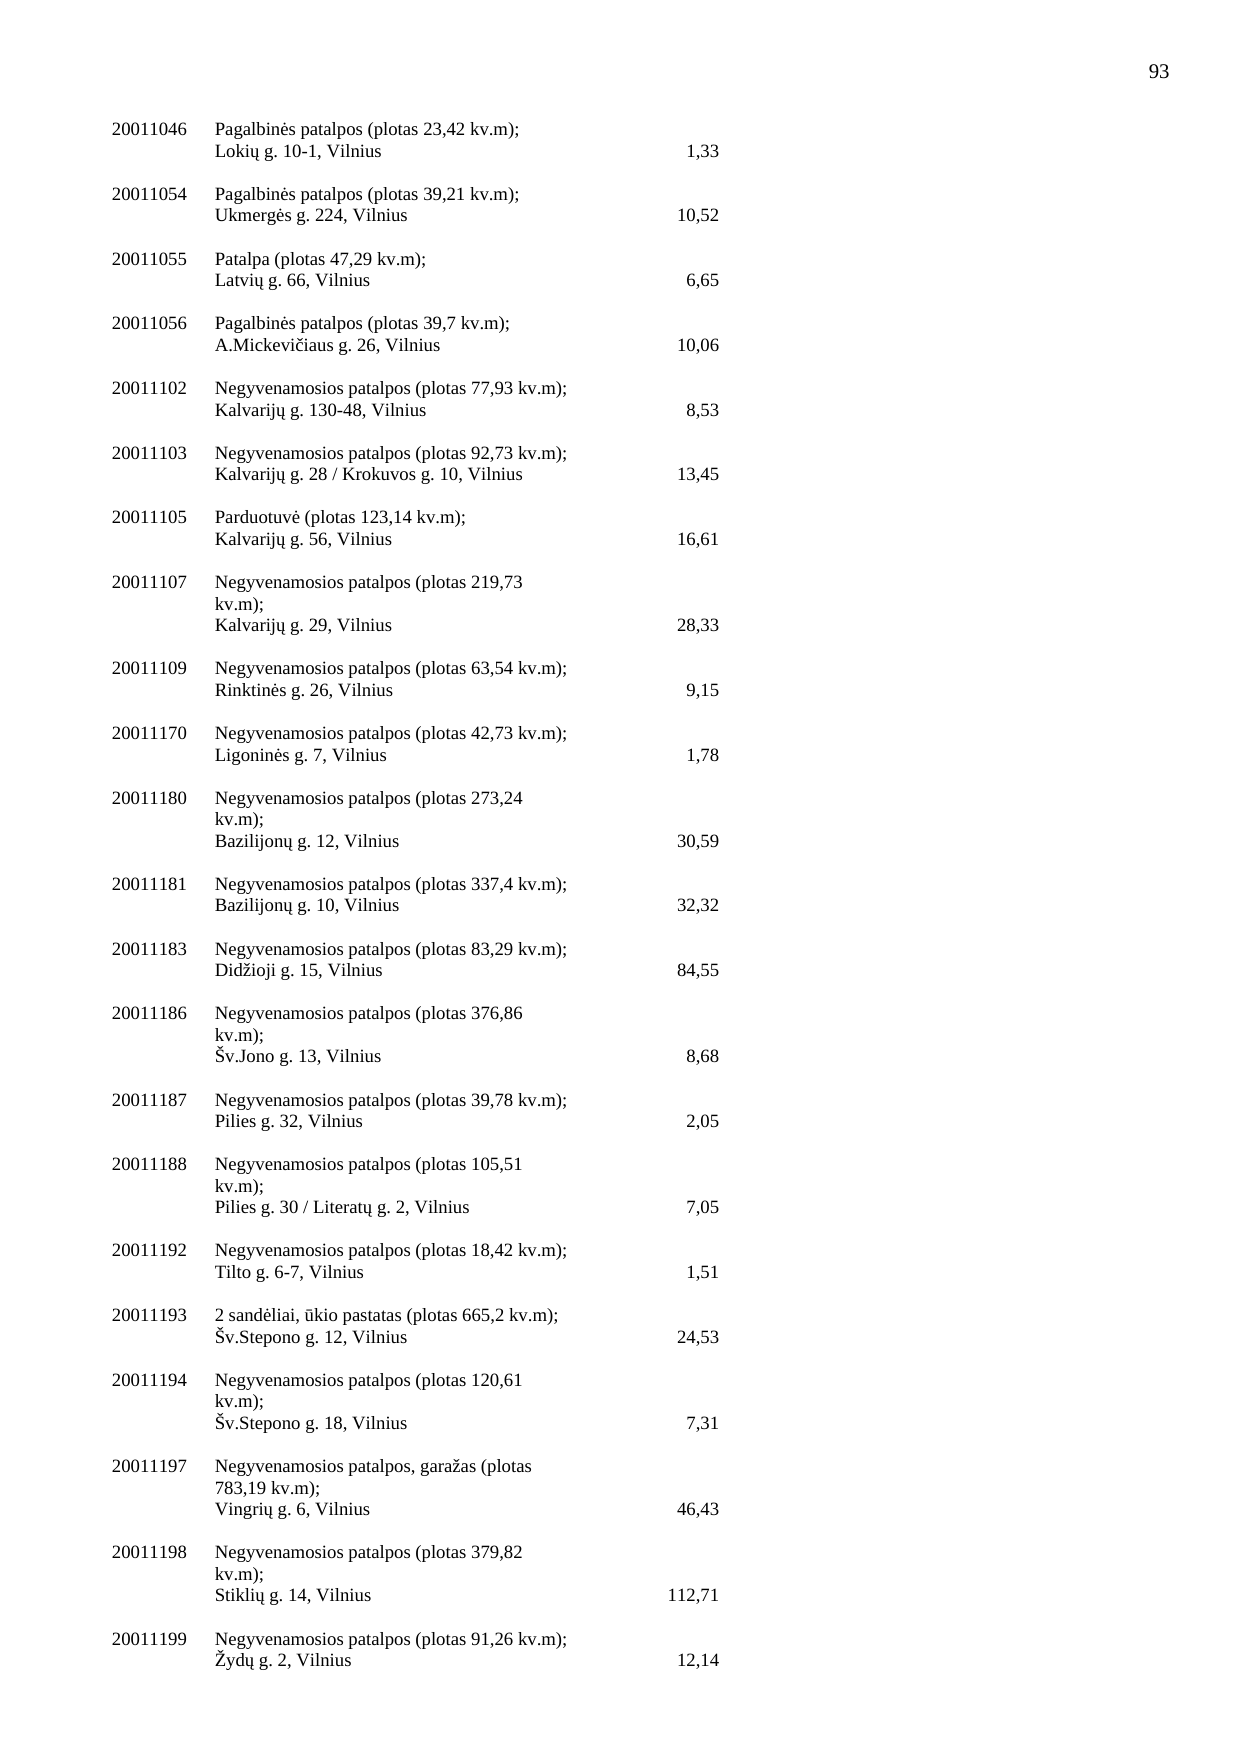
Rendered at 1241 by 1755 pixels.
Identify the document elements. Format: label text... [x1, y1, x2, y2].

table_cell [1104, 248, 1192, 312]
table_cell [853, 1369, 974, 1455]
table_cell [975, 938, 1104, 1002]
table_cell [1104, 1455, 1192, 1541]
table_cell 2 sandėliai, ūkio pastatas (plotas 665,2 kv.m); Šv.Stepono g. 12, Vilnius [203, 1304, 587, 1369]
table_cell Negyvenamosios patalpos (plotas 77,93 kv.m); Kalvarijų g. 130-48, Vilnius [203, 377, 587, 442]
table_cell [975, 1628, 1104, 1692]
table_cell [735, 1369, 853, 1455]
table_cell 6,65 [587, 248, 735, 312]
table_cell 24,53 [587, 1304, 735, 1369]
table_cell 20011192 [100, 1239, 203, 1304]
table_cell 10,52 [587, 183, 735, 247]
table_cell 84,55 [587, 938, 735, 1002]
table_cell [735, 248, 853, 312]
table_cell [853, 787, 974, 873]
table_cell 16,61 [587, 506, 735, 571]
table_cell [1104, 506, 1192, 571]
table_cell [853, 657, 974, 722]
table_cell [853, 1455, 974, 1541]
table_cell [735, 1239, 853, 1304]
table_cell Negyvenamosios patalpos (plotas 63,54 kv.m); Rinktinės g. 26, Vilnius [203, 657, 587, 722]
table_cell [975, 1239, 1104, 1304]
table_cell [975, 1455, 1104, 1541]
table_cell [975, 873, 1104, 937]
table_cell [1104, 722, 1192, 787]
table_cell 20011170 [100, 722, 203, 787]
table_cell [975, 312, 1104, 377]
table_cell [853, 442, 974, 506]
table_cell [735, 1153, 853, 1239]
table_cell [975, 442, 1104, 506]
table_cell [1104, 938, 1192, 1002]
table_cell 20011103 [100, 442, 203, 506]
table_cell [1104, 571, 1192, 657]
table_cell [853, 248, 974, 312]
table_cell 9,15 [587, 657, 735, 722]
table_cell [975, 1369, 1104, 1455]
table_cell [735, 873, 853, 937]
table_cell 10,06 [587, 312, 735, 377]
table_cell 7,31 [587, 1369, 735, 1455]
table_cell [1104, 1628, 1192, 1692]
table_cell [975, 1304, 1104, 1369]
table_cell 20011102 [100, 377, 203, 442]
table_cell 20011180 [100, 787, 203, 873]
table_cell 20011199 [100, 1628, 203, 1692]
table_cell [975, 1153, 1104, 1239]
table_cell Pagalbinės patalpos (plotas 23,42 kv.m); Lokių g. 10-1, Vilnius [203, 118, 587, 183]
table_cell [1104, 118, 1192, 183]
table_cell [735, 506, 853, 571]
table_cell [1104, 873, 1192, 937]
table_cell [975, 377, 1104, 442]
table_cell [975, 118, 1104, 183]
table_cell [1104, 1239, 1192, 1304]
table_cell 20011107 [100, 571, 203, 657]
table_cell [975, 183, 1104, 247]
table_cell [1104, 1002, 1192, 1088]
table_cell Negyvenamosios patalpos (plotas 120,61 kv.m); Šv.Stepono g. 18, Vilnius [203, 1369, 587, 1455]
table_cell [975, 657, 1104, 722]
table_cell 2,05 [587, 1089, 735, 1153]
table_cell [735, 183, 853, 247]
table_cell Negyvenamosios patalpos (plotas 379,82 kv.m); Stiklių g. 14, Vilnius [203, 1541, 587, 1627]
table_cell [853, 1089, 974, 1153]
table_cell [735, 1541, 853, 1627]
table_cell [735, 1002, 853, 1088]
table_cell Negyvenamosios patalpos (plotas 105,51 kv.m); Pilies g. 30 / Literatų g. 2, Vilnius [203, 1153, 587, 1239]
table_cell [853, 183, 974, 247]
table_cell [1104, 377, 1192, 442]
table_cell Negyvenamosios patalpos (plotas 83,29 kv.m); Didžioji g. 15, Vilnius [203, 938, 587, 1002]
table_cell [735, 722, 853, 787]
table_cell [853, 377, 974, 442]
table_cell [853, 873, 974, 937]
table_cell Negyvenamosios patalpos (plotas 39,78 kv.m); Pilies g. 32, Vilnius [203, 1089, 587, 1153]
table_cell [853, 938, 974, 1002]
table_cell [853, 1304, 974, 1369]
table_cell [735, 787, 853, 873]
table_cell [735, 571, 853, 657]
table_cell [1104, 1369, 1192, 1455]
table_cell [975, 722, 1104, 787]
table_cell [853, 1628, 974, 1692]
table_cell [853, 1002, 974, 1088]
table_cell [1104, 1153, 1192, 1239]
table_cell Negyvenamosios patalpos (plotas 42,73 kv.m); Ligoninės g. 7, Vilnius [203, 722, 587, 787]
table_cell [853, 312, 974, 377]
table_cell Negyvenamosios patalpos (plotas 18,42 kv.m); Tilto g. 6-7, Vilnius [203, 1239, 587, 1304]
table_cell [735, 657, 853, 722]
table_cell Negyvenamosios patalpos (plotas 219,73 kv.m); Kalvarijų g. 29, Vilnius [203, 571, 587, 657]
table_cell [1104, 1541, 1192, 1627]
table_cell Parduotuvė (plotas 123,14 kv.m); Kalvarijų g. 56, Vilnius [203, 506, 587, 571]
table_cell 8,68 [587, 1002, 735, 1088]
table_cell [1104, 442, 1192, 506]
table_cell 20011197 [100, 1455, 203, 1541]
table_cell [1104, 183, 1192, 247]
table_cell [735, 118, 853, 183]
table_cell [975, 1541, 1104, 1627]
table_cell [975, 1089, 1104, 1153]
table_cell [853, 571, 974, 657]
table_cell 20011193 [100, 1304, 203, 1369]
table_cell Negyvenamosios patalpos (plotas 273,24 kv.m); Bazilijonų g. 12, Vilnius [203, 787, 587, 873]
table_cell Negyvenamosios patalpos (plotas 91,26 kv.m); Žydų g. 2, Vilnius [203, 1628, 587, 1692]
table_cell 28,33 [587, 571, 735, 657]
table_cell 20011105 [100, 506, 203, 571]
table_cell 46,43 [587, 1455, 735, 1541]
table_cell Negyvenamosios patalpos (plotas 337,4 kv.m); Bazilijonų g. 10, Vilnius [203, 873, 587, 937]
table_cell 20011055 [100, 248, 203, 312]
table_cell Patalpa (plotas 47,29 kv.m); Latvių g. 66, Vilnius [203, 248, 587, 312]
table_cell [735, 1628, 853, 1692]
table_cell 20011056 [100, 312, 203, 377]
table_cell [735, 1455, 853, 1541]
table_cell [735, 442, 853, 506]
table_cell [1104, 787, 1192, 873]
table_cell [853, 118, 974, 183]
table_cell [975, 787, 1104, 873]
table_cell [853, 1153, 974, 1239]
table_cell [853, 722, 974, 787]
table_cell [853, 1239, 974, 1304]
table_cell [853, 506, 974, 571]
table_cell [853, 1541, 974, 1627]
table_cell 13,45 [587, 442, 735, 506]
table_cell 1,33 [587, 118, 735, 183]
table_cell 32,32 [587, 873, 735, 937]
table_cell 8,53 [587, 377, 735, 442]
table_cell 20011109 [100, 657, 203, 722]
table_cell [735, 1304, 853, 1369]
table_cell [735, 312, 853, 377]
table_cell [1104, 1304, 1192, 1369]
table_cell 1,51 [587, 1239, 735, 1304]
table_cell 20011046 [100, 118, 203, 183]
table_cell Negyvenamosios patalpos (plotas 376,86 kv.m); Šv.Jono g. 13, Vilnius [203, 1002, 587, 1088]
table_cell 12,14 [587, 1628, 735, 1692]
table_cell [735, 938, 853, 1002]
table_cell 20011054 [100, 183, 203, 247]
table_cell 20011187 [100, 1089, 203, 1153]
table_cell [975, 571, 1104, 657]
table_cell 20011198 [100, 1541, 203, 1627]
table_cell Pagalbinės patalpos (plotas 39,21 kv.m); Ukmergės g. 224, Vilnius [203, 183, 587, 247]
table_cell [735, 1089, 853, 1153]
table_cell [975, 1002, 1104, 1088]
table_cell 7,05 [587, 1153, 735, 1239]
table_cell Negyvenamosios patalpos (plotas 92,73 kv.m); Kalvarijų g. 28 / Krokuvos g. 10, Vilnius [203, 442, 587, 506]
table_cell 1,78 [587, 722, 735, 787]
table_cell 20011181 [100, 873, 203, 937]
table_cell [975, 506, 1104, 571]
table_cell [1104, 312, 1192, 377]
table_cell 20011194 [100, 1369, 203, 1455]
table_cell Pagalbinės patalpos (plotas 39,7 kv.m); A.Mickevičiaus g. 26, Vilnius [203, 312, 587, 377]
table_cell 20011186 [100, 1002, 203, 1088]
table_cell [735, 377, 853, 442]
table_cell [975, 248, 1104, 312]
table_cell 30,59 [587, 787, 735, 873]
table_cell [1104, 1089, 1192, 1153]
table_cell [1104, 657, 1192, 722]
table_cell 112,71 [587, 1541, 735, 1627]
table_cell 20011188 [100, 1153, 203, 1239]
table_cell 20011183 [100, 938, 203, 1002]
table_cell Negyvenamosios patalpos, garažas (plotas 783,19 kv.m); Vingrių g. 6, Vilnius [203, 1455, 587, 1541]
